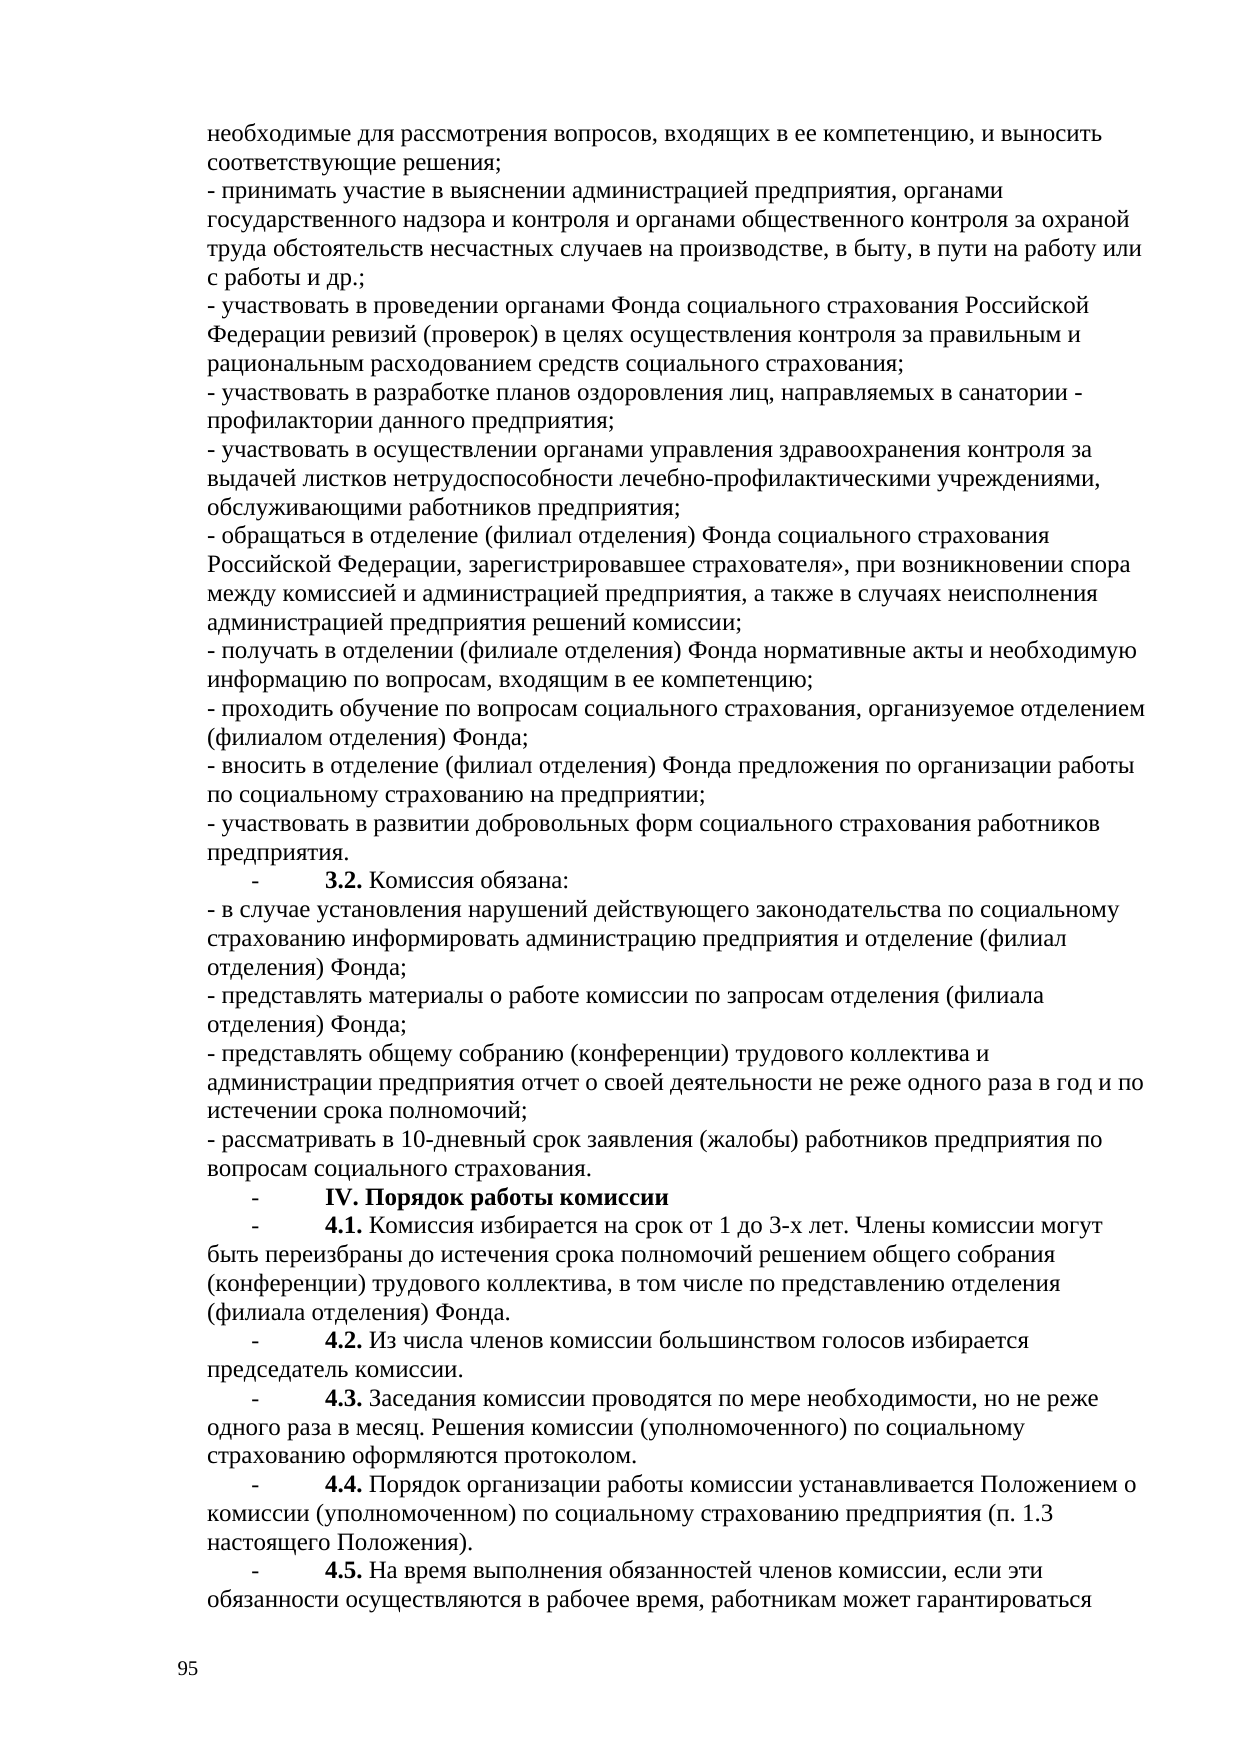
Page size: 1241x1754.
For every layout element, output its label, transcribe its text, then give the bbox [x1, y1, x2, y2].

list 4.4. Порядок организации работы комиссии устанавливается Положением о комиссии (уполномоченном) по социальному страхованию предприятия (п. 1.3 настоящего Положения). [207, 1469, 1152, 1556]
list IV. Порядок работы комиссии [207, 1182, 1152, 1211]
list 3.2. Комиссия обязана: - в случае установления нарушений действующего законодательства по социальному страхованию информировать администрацию предприятия и отделение (филиал отделения) Фонда; - представлять материалы о работе комиссии по запросам отделения (филиала отделения) Фонда; - представлять общему собранию (конференции) трудового коллектива и администрации предприятия отчет о своей деятельности не реже одного раза в год и по истечении срока полномочий; - рассматривать в 10-дневный срок заявления (жалобы) работников предприятия по вопросам социального страхования. [207, 866, 1152, 1182]
list 4.1. Комиссия избирается на срок от 1 до 3-х лет. Члены комиссии могут быть переизбраны до истечения срока полномочий решением общего собрания (конференции) трудового коллектива, в том числе по представлению отделения (филиала отделения) Фонда. [207, 1211, 1152, 1326]
list 4.3. Заседания комиссии проводятся по мере необходимости, но не реже одного раза в месяц. Решения комиссии (уполномоченного) по социальному страхованию оформляются протоколом. [207, 1383, 1152, 1469]
list 4.5. На время выполнения обязанностей членов комиссии, если эти обязанности осуществляются в рабочее время, работникам может гарантироваться [207, 1556, 1152, 1613]
list необходимые для рассмотрения вопросов, входящих в ее компетенцию, и выносить соответствующие решения; - принимать участие в выяснении администрацией предприятия, органами государственного надзора и контроля и органами общественного контроля за охраной труда обстоятельств несчастных случаев на производстве, в быту, в пути на работу или с работы и др.; - участвовать в проведении органами Фонда социального страхования Российской Федерации ревизий (проверок) в целях осуществления контроля за правильным и рациональным расходованием средств социального страхования; - участвовать в разработке планов оздоровления лиц, направляемых в санатории - профилактории данного предприятия; - участвовать в осуществлении органами управления здравоохранения контроля за выдачей листков нетрудоспособности лечебно-профилактическими учреждениями, обслуживающими работников предприятия; - обращаться в отделение (филиал отделения) Фонда социального страхования Российской Федерации, зарегистрировавшее страхователя», при возникновении спора между комиссией и администрацией предприятия, а также в случаях неисполнения администрацией предприятия решений комиссии; - получать в отделении (филиале отделения) Фонда нормативные акты и необходимую информацию по вопросам, входящим в ее компетенцию; - проходить обучение по вопросам социального страхования, организуемое отделением (филиалом отделения) Фонда; - вносить в отделение (филиал отделения) Фонда предложения по организации работы по социальному страхованию на предприятии; - участвовать в развитии добровольных форм социального страхования работников предприятия. [207, 118, 1152, 866]
list 4.2. Из числа членов комиссии большинством голосов избирается председатель комиссии. [207, 1326, 1152, 1383]
